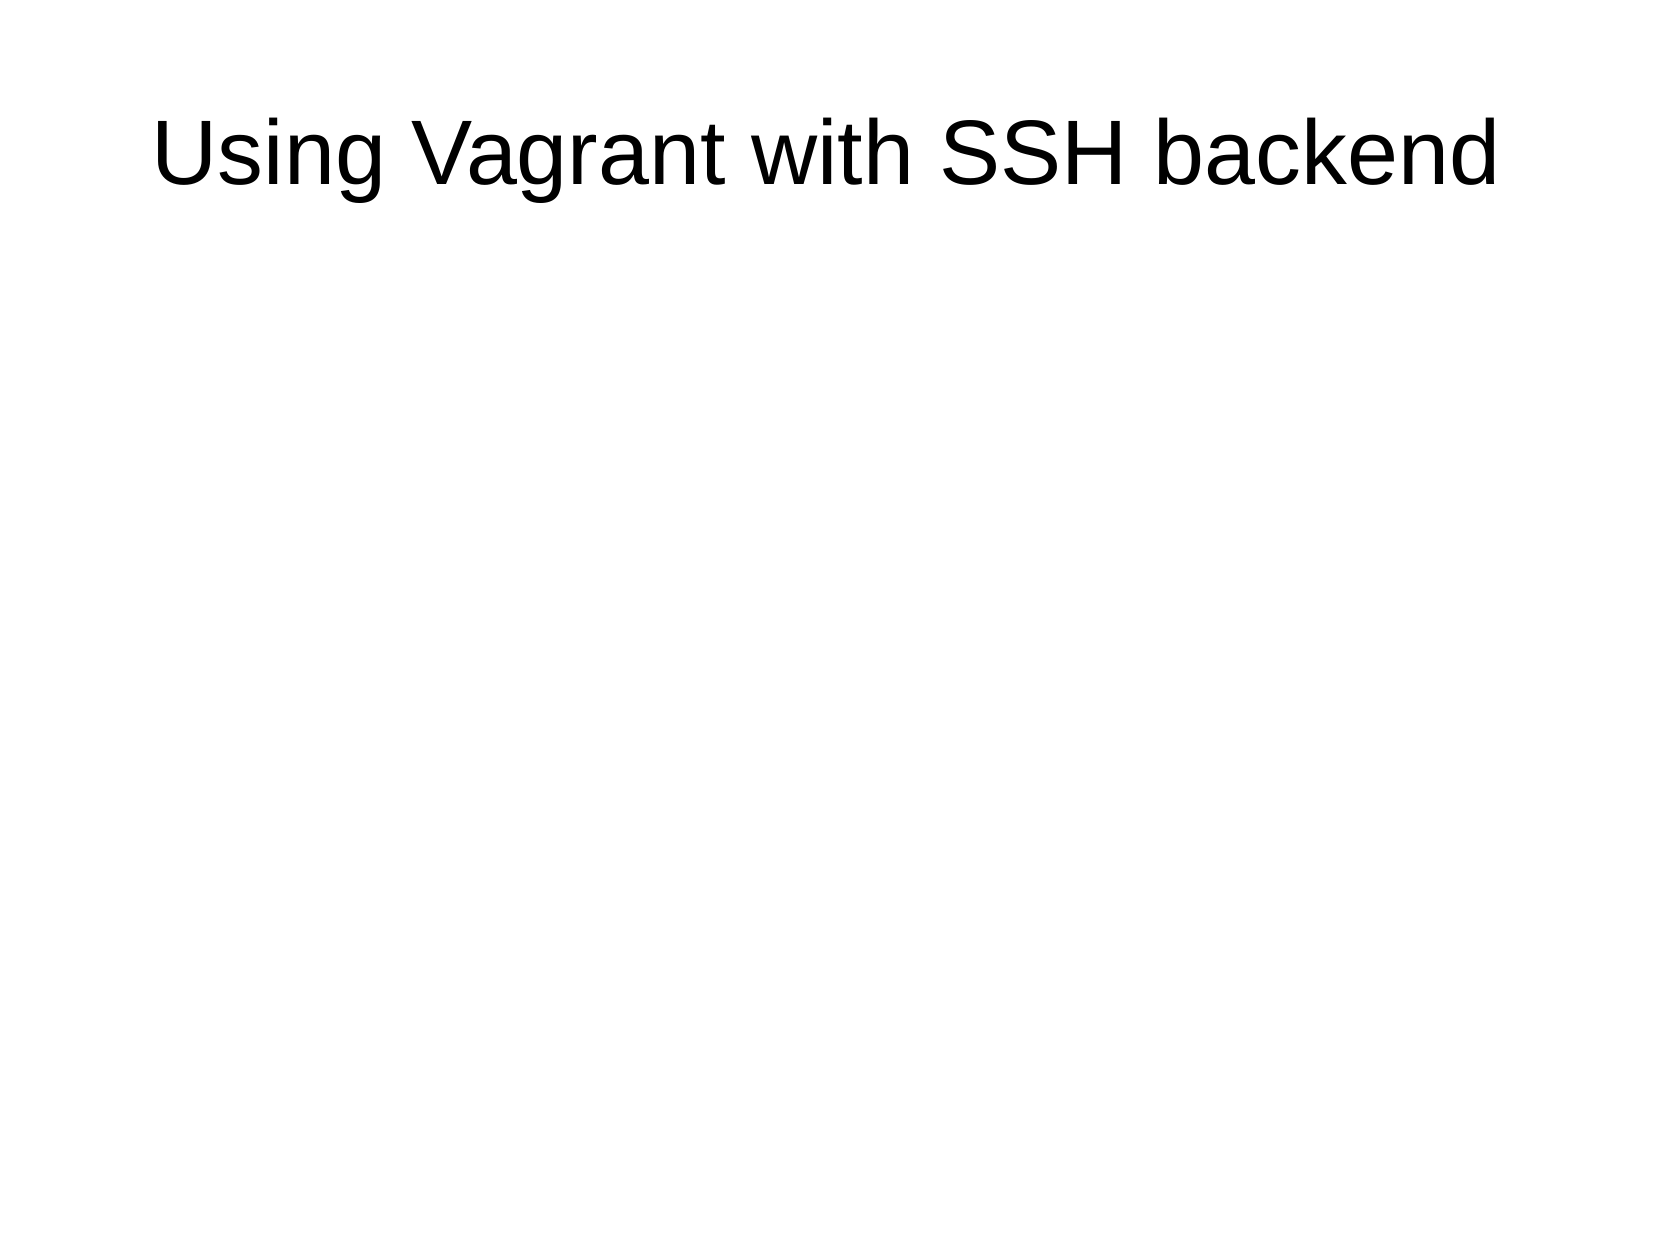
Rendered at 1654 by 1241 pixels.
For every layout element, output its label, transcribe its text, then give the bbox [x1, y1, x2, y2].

title Using Vagrant with SSH backend [82, 49, 1571, 257]
